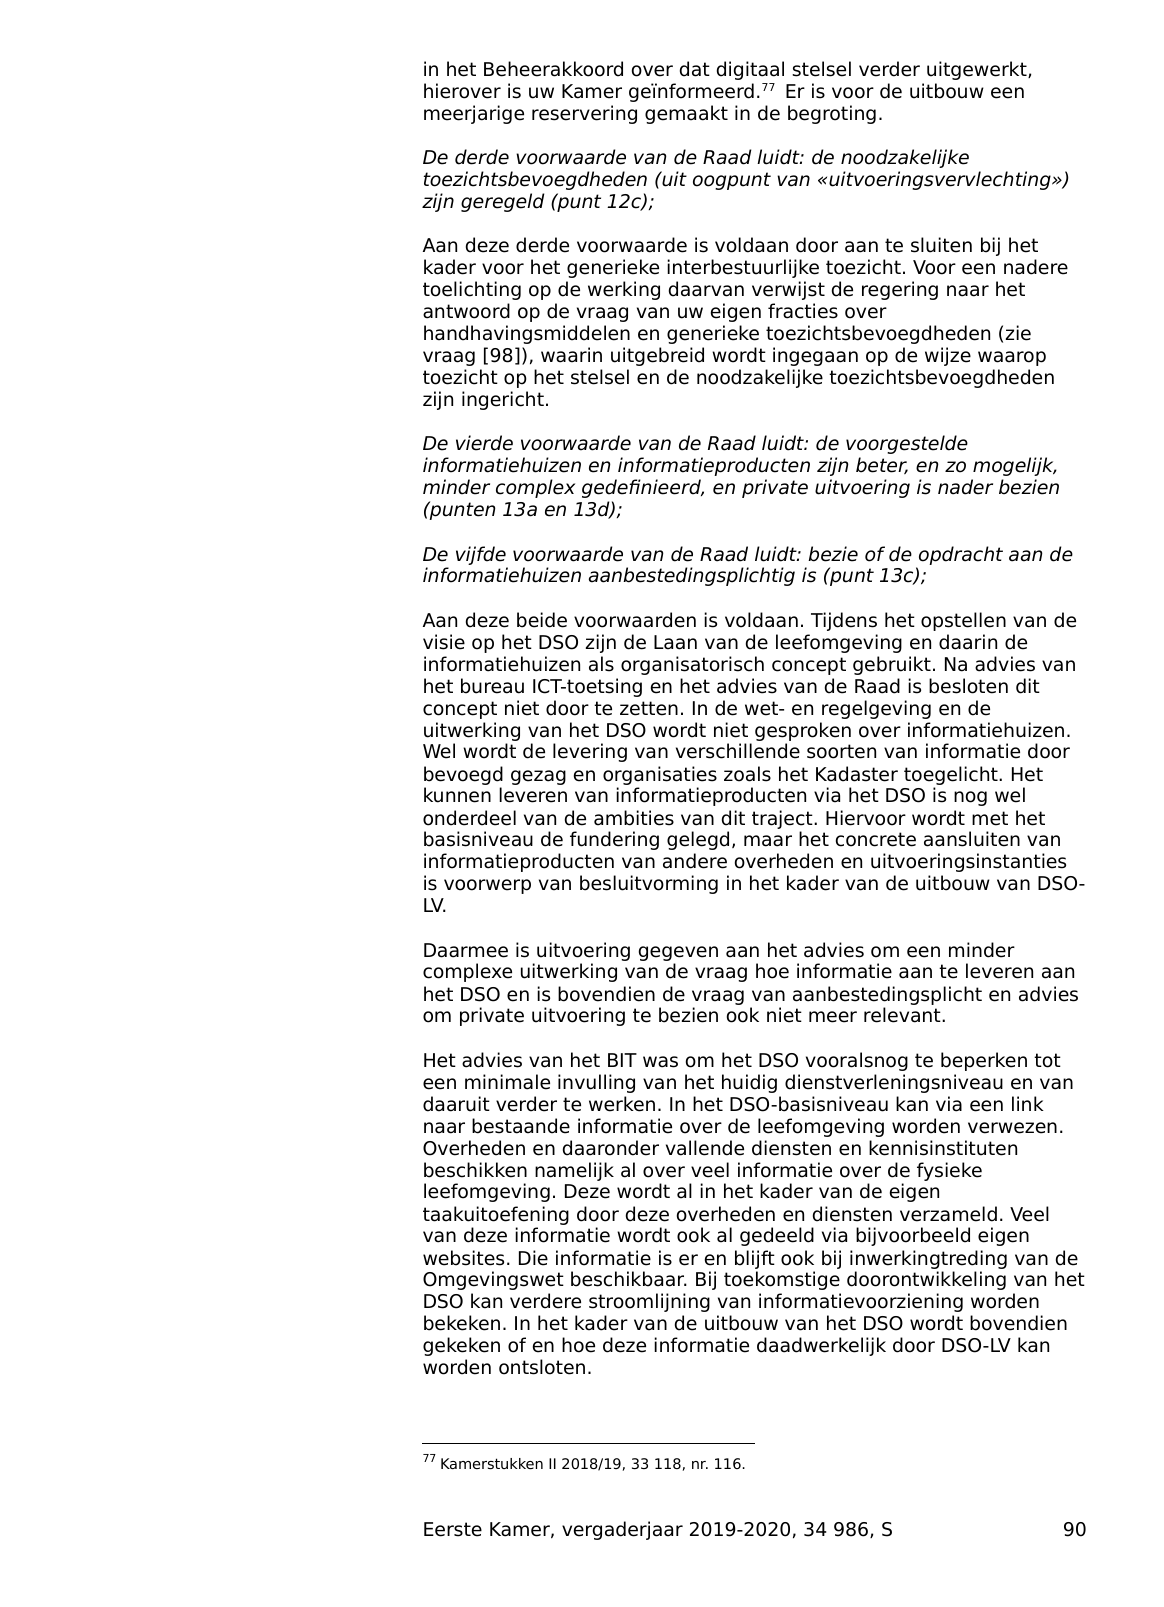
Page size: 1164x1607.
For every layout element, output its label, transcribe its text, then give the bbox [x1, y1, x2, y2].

text Daarmee is uitvoering gegeven aan het advies om een minder complexe uitwerking van de vraag hoe informatie aan te leveren aan het DSO en is bovendien de vraag van aanbestedingsplicht en advies om private uitvoering te bezien ook niet meer relevant. [422, 939, 1087, 1027]
subtitle De derde voorwaarde van de Raad luidt: de noodzakelijke toezichtsbevoegdheden (uit oogpunt van «uitvoeringsvervlechting») zijn geregeld (punt 12c); [422, 147, 1087, 213]
text Aan deze derde voorwaarde is voldaan door aan te sluiten bij het kader voor het generieke interbestuurlijke toezicht. Voor een nadere toelichting op de werking daarvan verwijst de regering naar het antwoord op de vraag van uw eigen fracties over handhavingsmiddelen en generieke toezichtsbevoegdheden (zie vraag [98]), waarin uitgebreid wordt ingegaan op de wijze waarop toezicht op het stelsel en de noodzakelijke toezichtsbevoegdheden zijn ingericht. [422, 235, 1087, 411]
subtitle De vijfde voorwaarde van de Raad luidt: bezie of de opdracht aan de informatiehuizen aanbestedingsplichtig is (punt 13c); [422, 543, 1087, 587]
text Kamerstukken II 2018/19, 33 118, nr. 116. [422, 1452, 1087, 1474]
text Het advies van het BIT was om het DSO vooralsnog te beperken tot een minimale invulling van het huidig dienstverleningsniveau en van daaruit verder te werken. In het DSO-basisniveau kan via een link naar bestaande informatie over de leefomgeving worden verwezen. Overheden en daaronder vallende diensten en kennisinstituten beschikken namelijk al over veel informatie over de fysieke leefomgeving. Deze wordt al in het kader van de eigen taakuitoefening door deze overheden en diensten verzameld. Veel van deze informatie wordt ook al gedeeld via bijvoorbeeld eigen websites. Die informatie is er en blijft ook bij inwerkingtreding van de Omgevingswet beschikbaar. Bij toekomstige doorontwikkeling van het DSO kan verdere stroomlijning van informatievoorziening worden bekeken. In het kader van de uitbouw van het DSO wordt bovendien gekeken of en hoe deze informatie daadwerkelijk door DSO-LV kan worden ontsloten. [422, 1049, 1087, 1379]
text Aan deze beide voorwaarden is voldaan. Tijdens het opstellen van de visie op het DSO zijn de Laan van de leefomgeving en daarin de informatiehuizen als organisatorisch concept gebruikt. Na advies van het bureau ICT-toetsing en het advies van de Raad is besloten dit concept niet door te zetten. In de wet- en regelgeving en de uitwerking van het DSO wordt niet gesproken over informatiehuizen. Wel wordt de levering van verschillende soorten van informatie door bevoegd gezag en organisaties zoals het Kadaster toegelicht. Het kunnen leveren van informatieproducten via het DSO is nog wel onderdeel van de ambities van dit traject. Hiervoor wordt met het basisniveau de fundering gelegd, maar het concrete aansluiten van informatieproducten van andere overheden en uitvoeringsinstanties is voorwerp van besluitvorming in het kader van de uitbouw van DSO-LV. [422, 609, 1087, 917]
text in het Beheerakkoord over dat digitaal stelsel verder uitgewerkt, hierover is uw Kamer geïnformeerd. Er is voor de uitbouw een meerjarige reservering gemaakt in de begroting. [422, 59, 1087, 125]
subtitle De vierde voorwaarde van de Raad luidt: de voorgestelde informatiehuizen en informatieproducten zijn beter, en zo mogelijk, minder complex gedefinieerd, en private uitvoering is nader bezien (punten 13a en 13d); [422, 433, 1087, 521]
